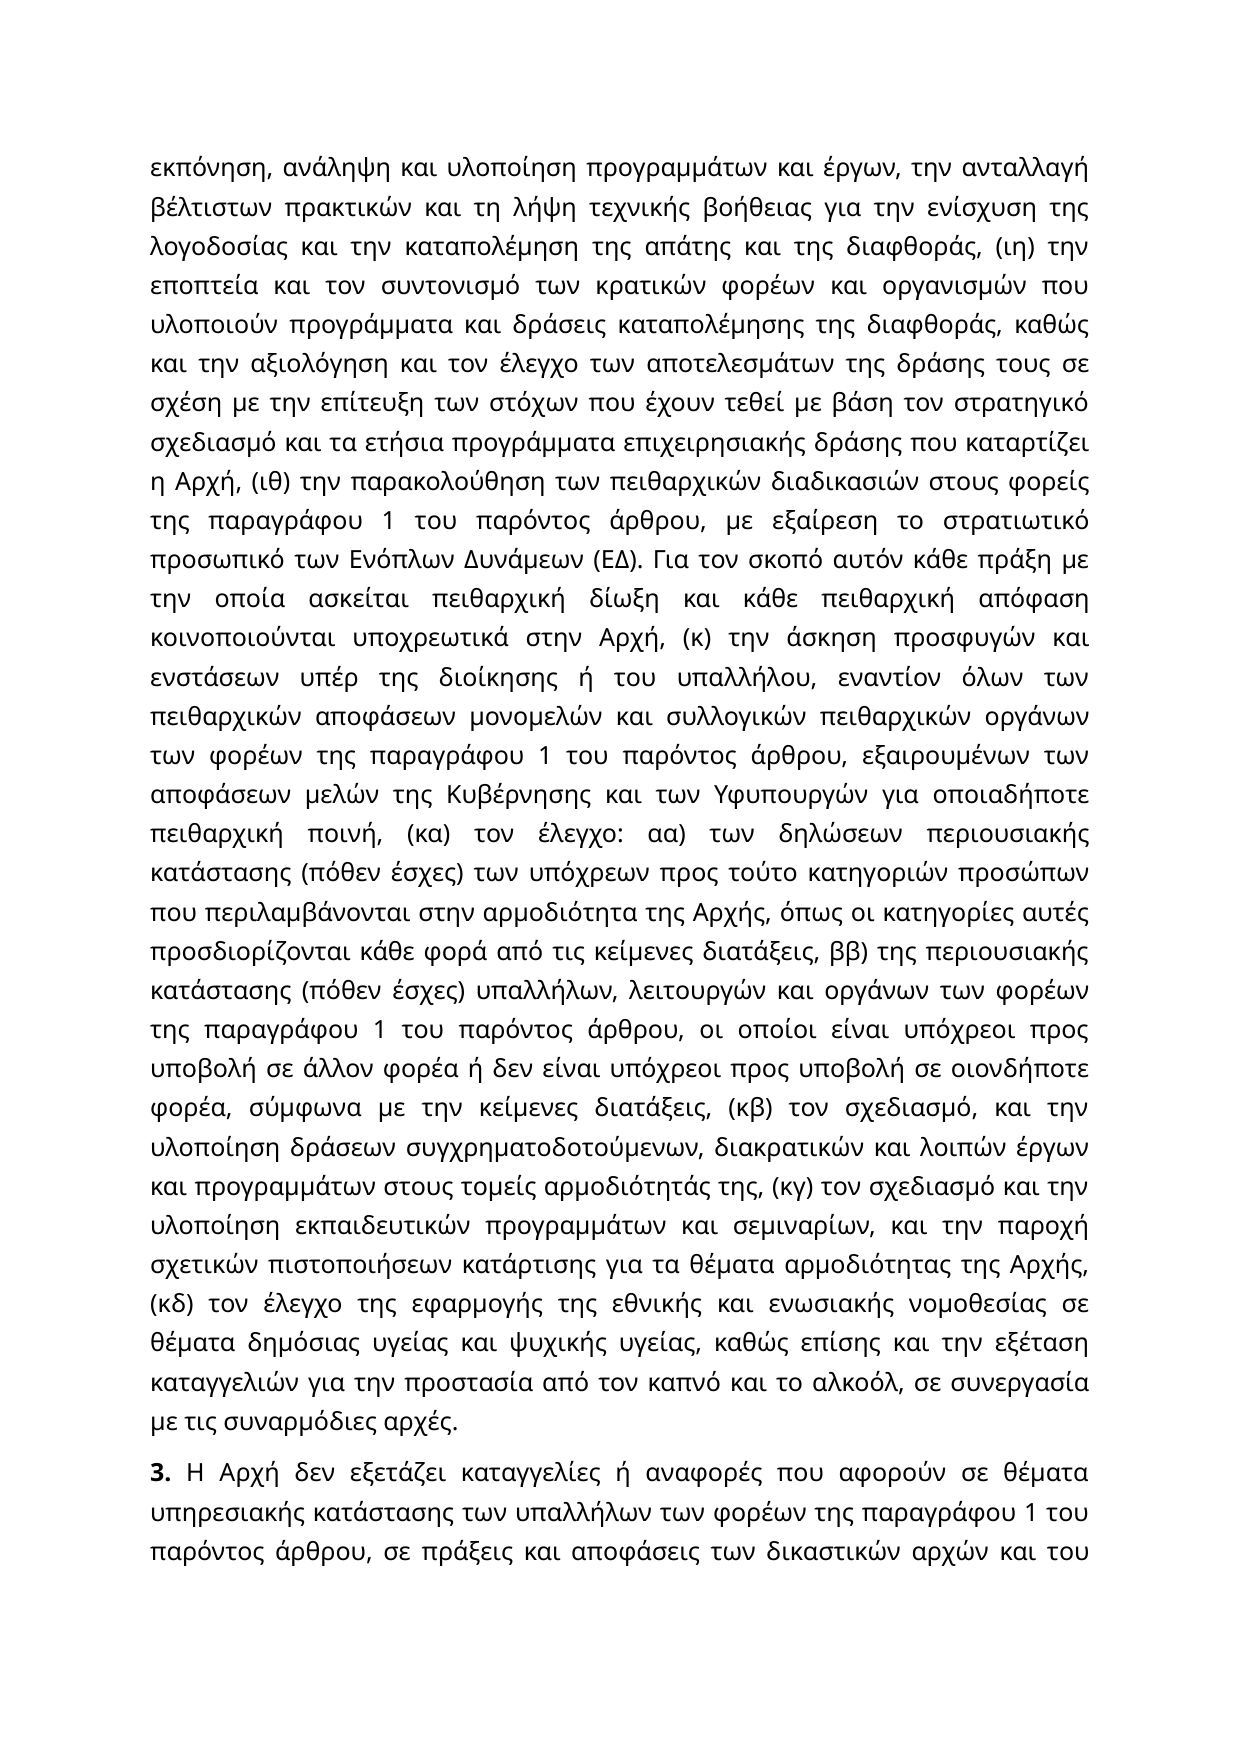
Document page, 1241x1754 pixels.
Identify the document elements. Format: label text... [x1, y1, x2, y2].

text 3. Η Αρχή δεν εξετάζει καταγγελίες ή αναφορές που αφορούν σε θέματα υπηρεσιακής κατάστασης των υπαλλήλων των φορέων της παραγράφου 1 του παρόντος άρθρου, σε πράξεις και αποφάσεις των δικαστικών αρχών και του [150, 1455, 1090, 1567]
text εκπόνηση, ανάληψη και υλοποίηση προγραμμάτων και έργων, την ανταλλαγή βέλτιστων πρακτικών και τη λήψη τεχνικής βοήθειας για την ενίσχυση της λογοδοσίας και την καταπολέμηση της απάτης και της διαφθοράς, (ιη) την εποπτεία και τον συντονισμό των κρατικών φορέων και οργανισμών που υλοποιούν προγράμματα και δράσεις καταπολέμησης της διαφθοράς, καθώς και την αξιολόγηση και τον έλεγχο των αποτελεσμάτων της δράσης τους σε σχέση με την επίτευξη των στόχων που έχουν τεθεί με βάση τον στρατηγικό σχεδιασμό και τα ετήσια προγράμματα επιχειρησιακής δράσης που καταρτίζει η Αρχή, (ιθ) την παρακολούθηση των πειθαρχικών διαδικασιών στους φορείς της παραγράφου 1 του παρόντος άρθρου, με εξαίρεση το στρατιωτικό προσωπικό των Ενόπλων Δυνάμεων (ΕΔ). Για τον σκοπό αυτόν κάθε πράξη με την οποία ασκείται πειθαρχική δίωξη και κάθε πειθαρχική απόφαση κοινοποιούνται υποχρεωτικά στην Αρχή, (κ) την άσκηση προσφυγών και ενστάσεων υπέρ της διοίκησης ή του υπαλλήλου, εναντίον όλων των πειθαρχικών αποφάσεων μονομελών και συλλογικών πειθαρχικών οργάνων των φορέων της παραγράφου 1 του παρόντος άρθρου, εξαιρουμένων των αποφάσεων μελών της Κυβέρνησης και των Υφυπουργών για οποιαδήποτε πειθαρχική ποινή, (κα) τον έλεγχο: αα) των δηλώσεων περιουσιακής κατάστασης (πόθεν έσχες) των υπόχρεων προς τούτο κατηγοριών προσώπων που περιλαμβάνονται στην αρμοδιότητα της Αρχής, όπως οι κατηγορίες αυτές προσδιορίζονται κάθε φορά από τις κείμενες διατάξεις, ββ) της περιουσιακής κατάστασης (πόθεν έσχες) υπαλλήλων, λειτουργών και οργάνων των φορέων της παραγράφου 1 του παρόντος άρθρου, οι οποίοι είναι υπόχρεοι προς υποβολή σε άλλον φορέα ή δεν είναι υπόχρεοι προς υποβολή σε οιονδήποτε φορέα, σύμφωνα με την κείμενες διατάξεις, (κβ) τον σχεδιασμό, και την υλοποίηση δράσεων συγχρηματοδοτούμενων, διακρατικών και λοιπών έργων και προγραμμάτων στους τομείς αρμοδιότητάς της, (κγ) τον σχεδιασμό και την υλοποίηση εκπαιδευτικών προγραμμάτων και σεμιναρίων, και την παροχή σχετικών πιστοποιήσεων κατάρτισης για τα θέματα αρμοδιότητας της Αρχής, (κδ) τον έλεγχο της εφαρμογής της εθνικής και ενωσιακής νομοθεσίας σε θέματα δημόσιας υγείας και ψυχικής υγείας, καθώς επίσης και την εξέταση καταγγελιών για την προστασία από τον καπνό και το αλκοόλ, σε συνεργασία με τις συναρμόδιες αρχές. [150, 150, 1090, 1437]
